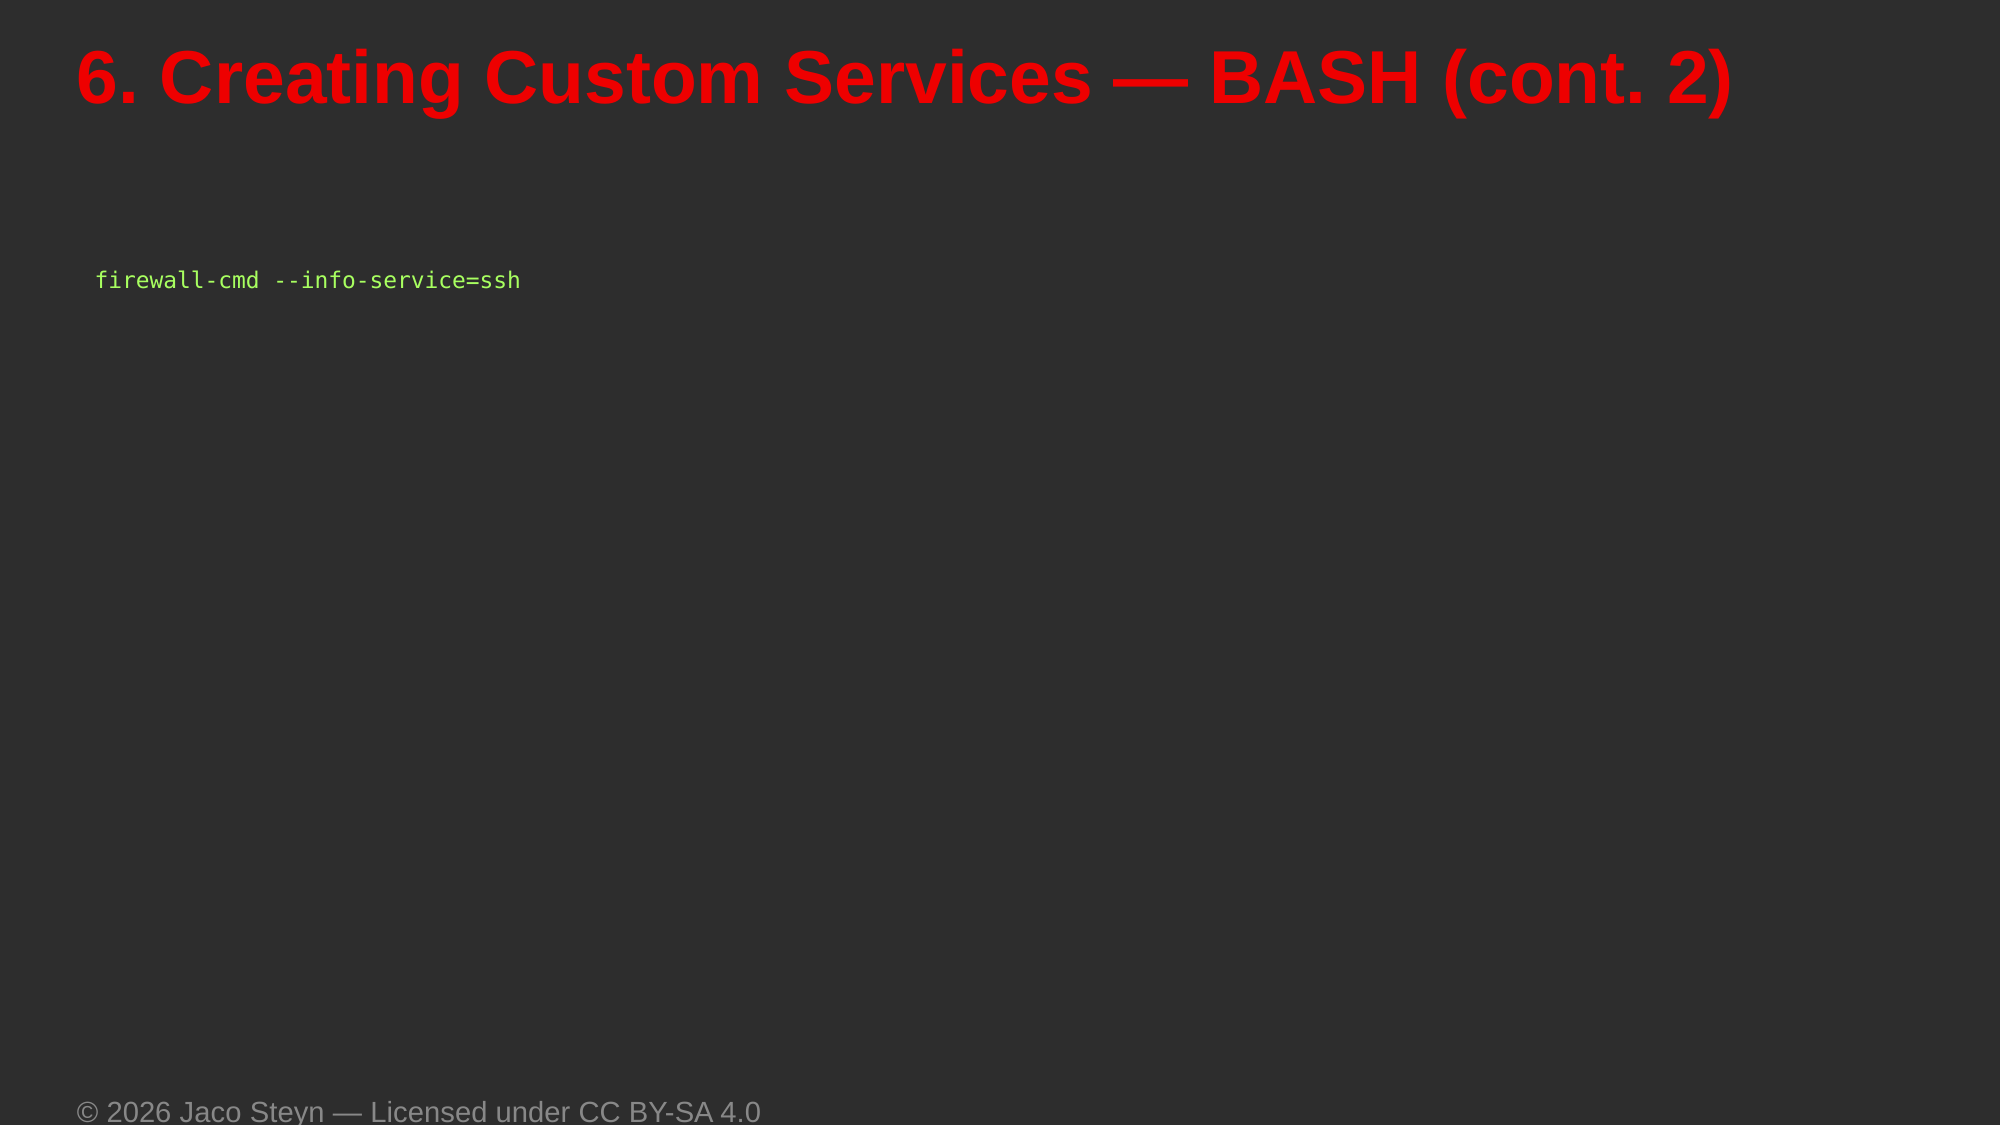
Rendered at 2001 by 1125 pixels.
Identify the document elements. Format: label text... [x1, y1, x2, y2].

text_box 6. Creating Custom Services — BASH (cont. 2) [59, 23, 1942, 178]
text_box firewall-cmd --info-service=ssh [59, 194, 1942, 1052]
text_box © 2026 Jaco Steyn — Licensed under CC BY-SA 4.0 [59, 1083, 1942, 1120]
